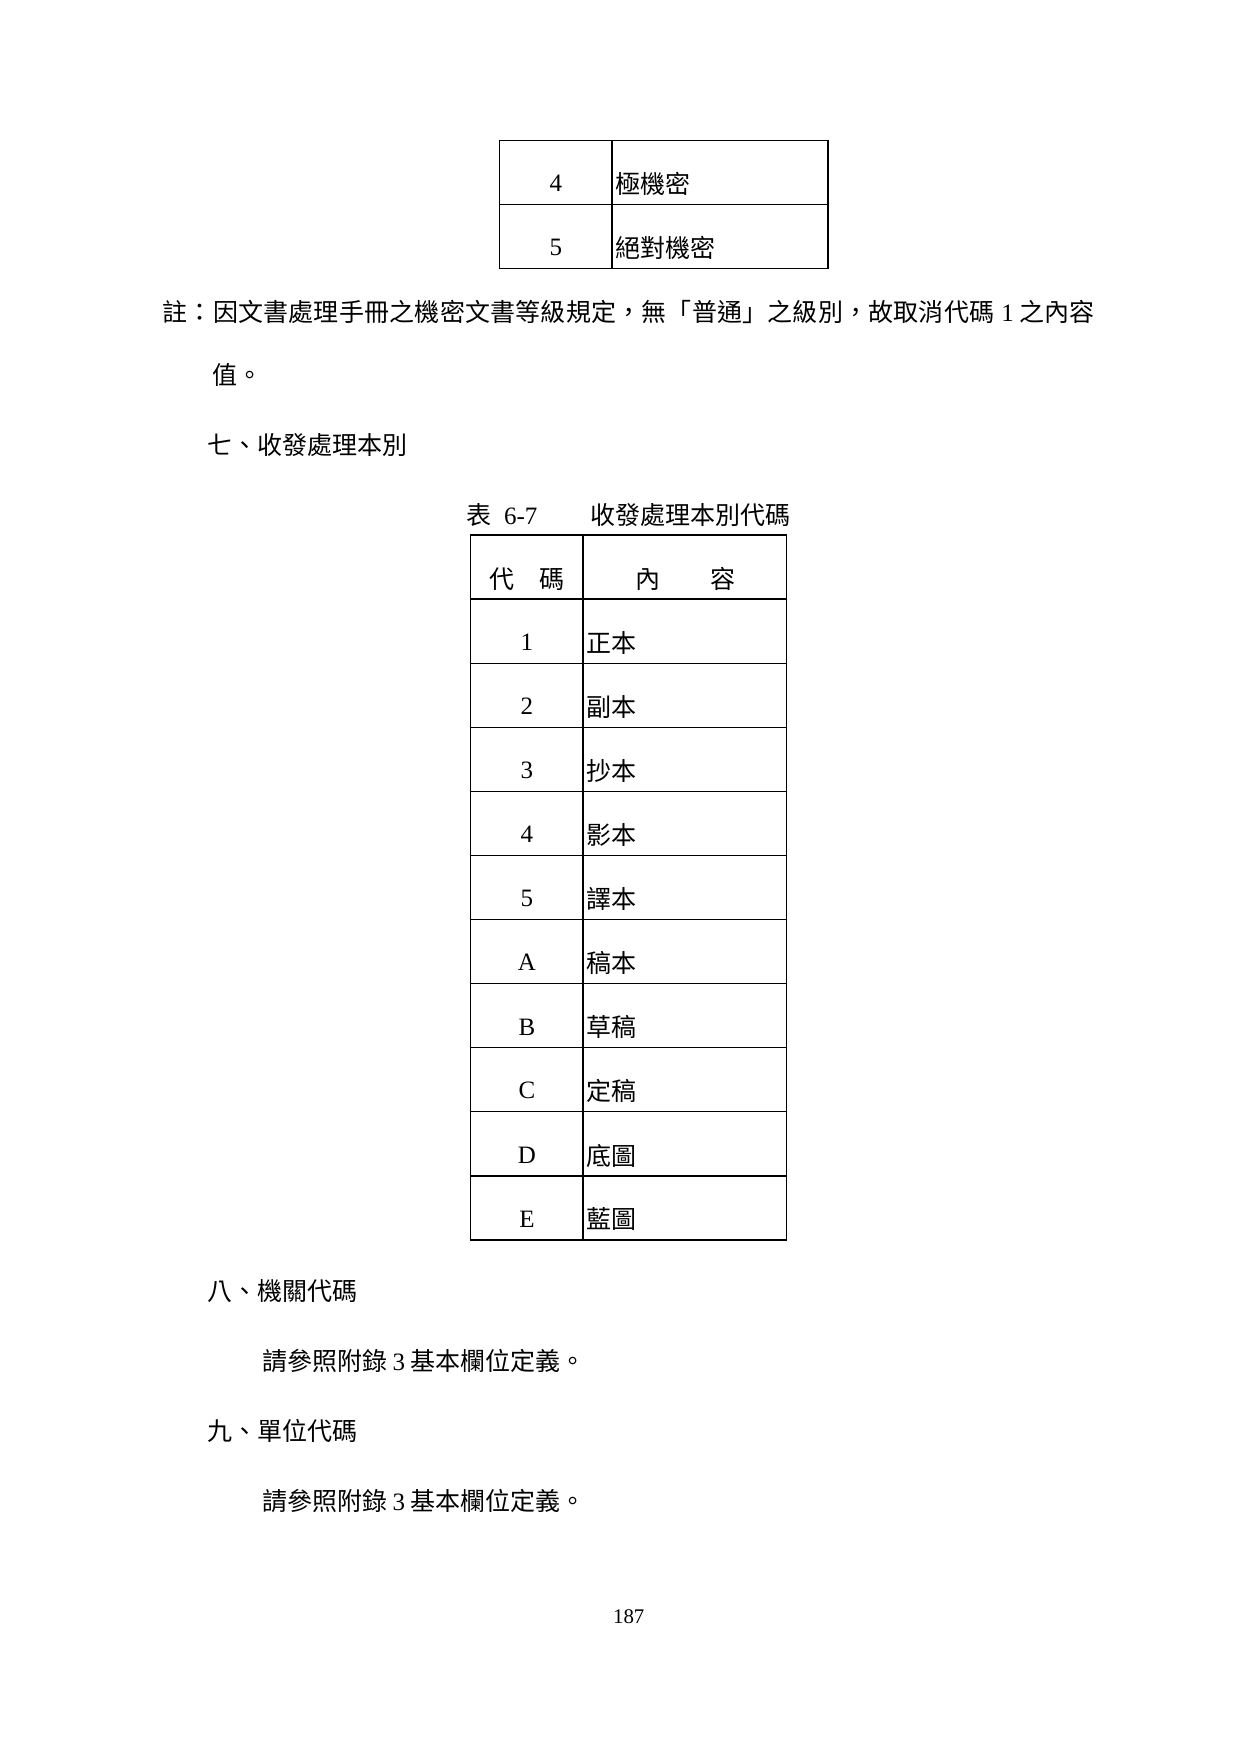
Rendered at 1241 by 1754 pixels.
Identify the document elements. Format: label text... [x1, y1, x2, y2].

text 請參照附錄3基本欄位定義。 [212, 1318, 1094, 1381]
table_cell C [471, 1048, 582, 1111]
table_cell 草稿 [584, 984, 786, 1047]
table_cell D [471, 1112, 582, 1175]
table_cell 藍圖 [584, 1177, 786, 1239]
table_cell 譯本 [584, 856, 786, 919]
text 請參照附錄3基本欄位定義。 [212, 1458, 1094, 1521]
table_cell 4 [500, 141, 611, 204]
table_cell 正本 [584, 600, 786, 662]
table_cell 2 [471, 664, 582, 726]
table_cell 極機密 [613, 141, 827, 204]
table_cell 5 [500, 205, 611, 268]
table_cell 影本 [584, 792, 786, 854]
table_cell 1 [471, 600, 582, 662]
table_cell B [471, 984, 582, 1047]
table_cell 5 [471, 856, 582, 919]
list 收發處理本別 [207, 402, 1094, 464]
table_cell 絕對機密 [613, 205, 827, 268]
table_cell 副本 [584, 664, 786, 726]
table_cell 4 [471, 792, 582, 854]
list 單位代碼 [207, 1388, 1094, 1451]
table_cell 稿本 [584, 920, 786, 983]
table_header 代 碼 [471, 536, 582, 598]
table_cell A [471, 920, 582, 983]
table_cell E [471, 1177, 582, 1239]
table_cell 3 [471, 728, 582, 791]
list 收發處理本別代碼 [162, 472, 1094, 534]
table_header 內 容 [584, 536, 786, 598]
table_cell 抄本 [584, 728, 786, 791]
table_cell 底圖 [584, 1112, 786, 1175]
list 機關代碼 [207, 1248, 1094, 1311]
text 註：因文書處理手冊之機密文書等級規定，無「普通」之級別，故取消代碼1之內容值。 [162, 269, 1094, 394]
table_cell 定稿 [584, 1048, 786, 1111]
